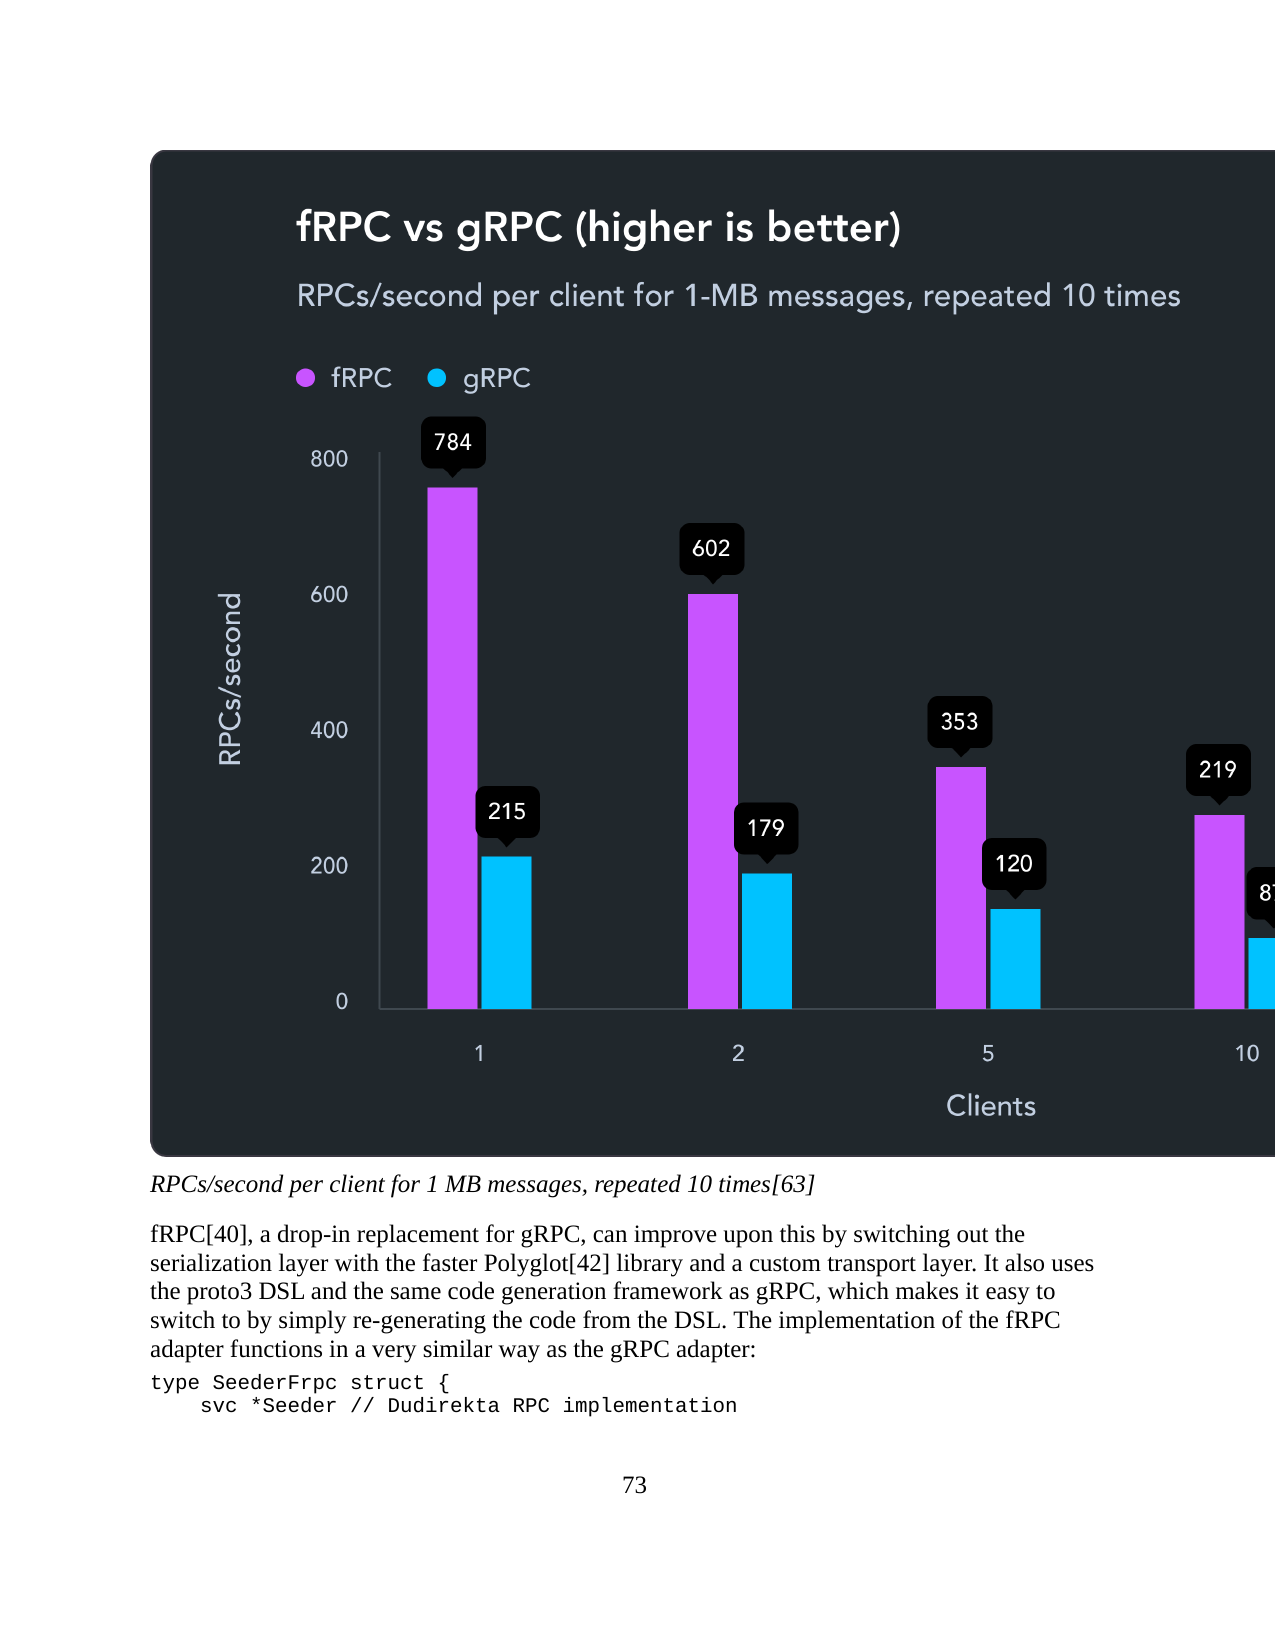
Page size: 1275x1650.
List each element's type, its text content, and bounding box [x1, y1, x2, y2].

picture [150, 150, 1275, 1157]
text RPCs/second per client for 1 MB messages, repeated 10 times[63] [150, 1169, 1125, 1197]
text type SeederFrpc struct { [150, 1372, 1125, 1395]
text fRPC[40], a drop-in replacement for gRPC, can improve upon this by switching out the serialization layer with the faster Polyglot[42] library and a custom transport layer. It also uses the proto3 DSL and the same code generation framework as gRPC, which makes it easy to switch to by simply re-generating the code from the DSL. The implementation of the fRPC adapter functions in a very similar way as the gRPC adapter: [150, 1219, 1125, 1363]
text svc *Seeder // Dudirekta RPC implementation [150, 1395, 1125, 1419]
